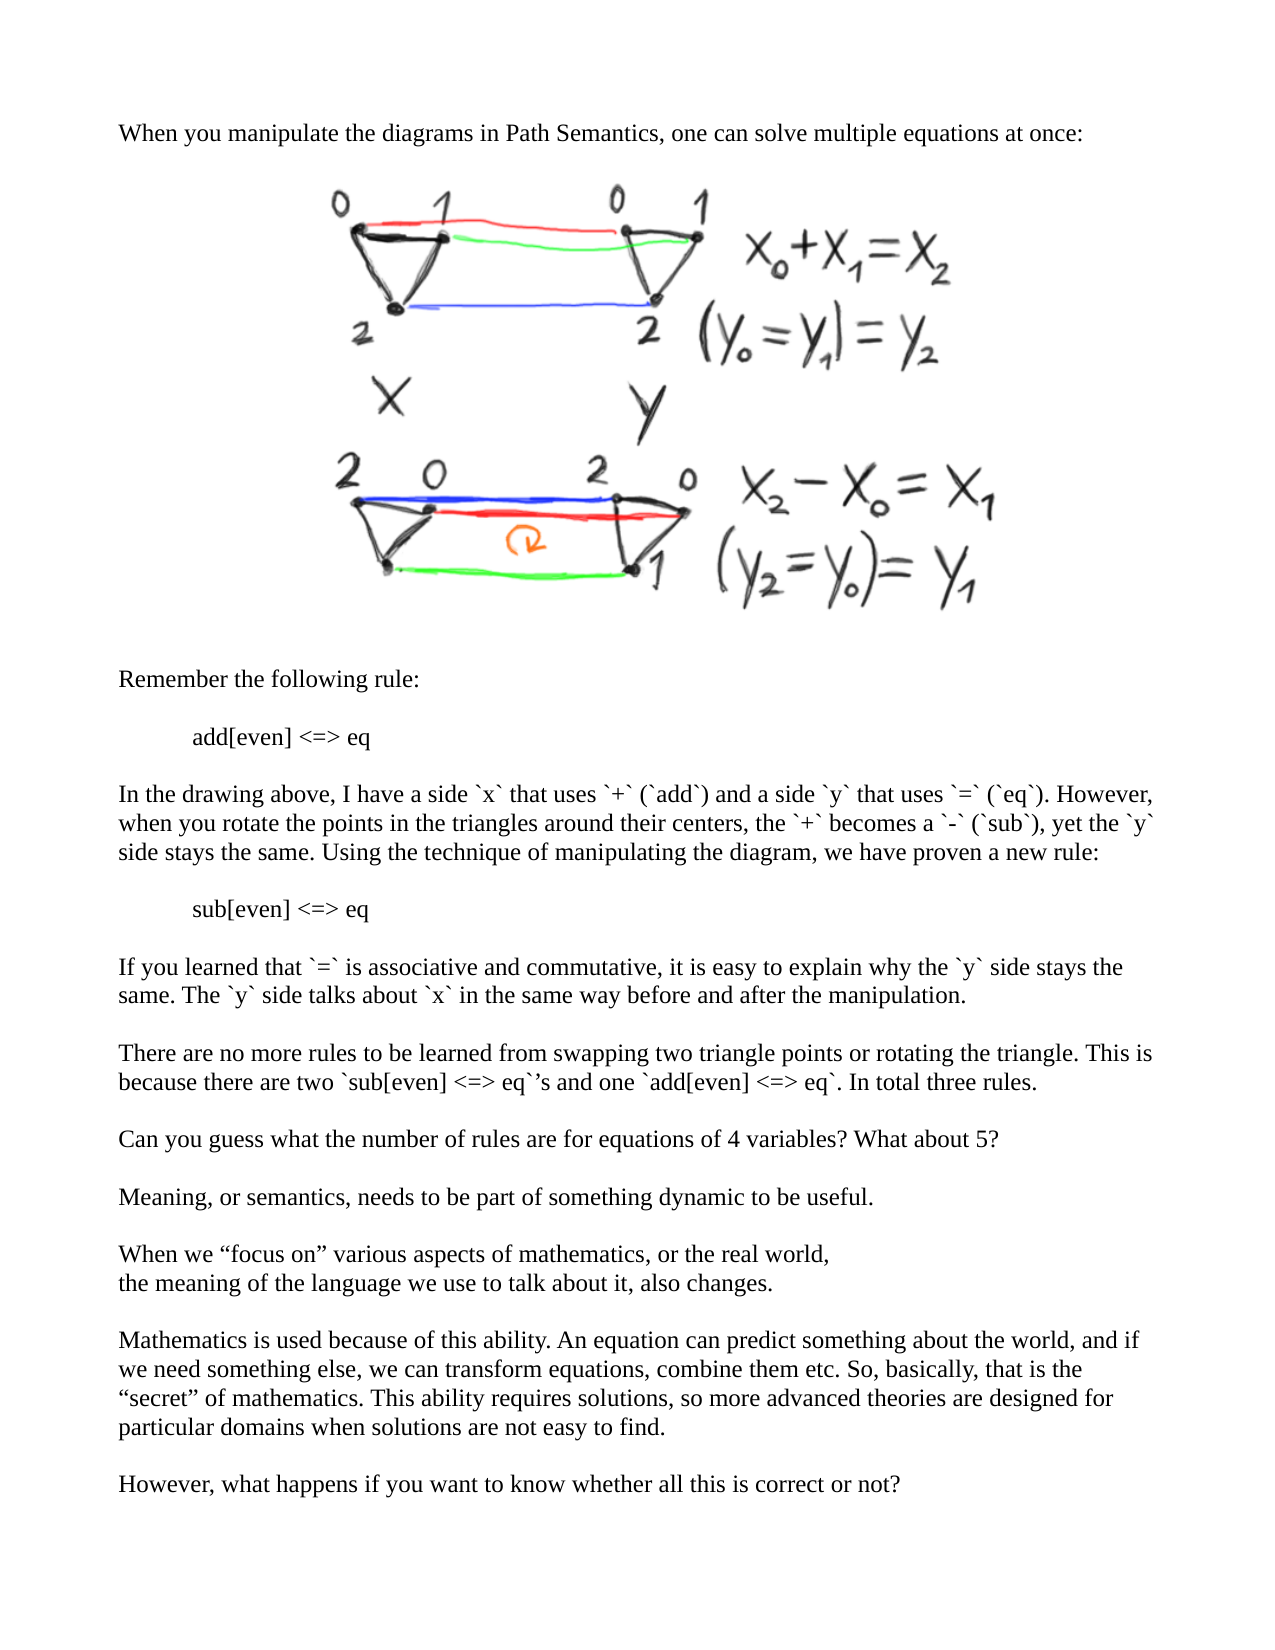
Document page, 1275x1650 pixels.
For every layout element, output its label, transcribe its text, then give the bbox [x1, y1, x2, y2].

text However, what happens if you want to know whether all this is correct or not? [118, 1469, 1157, 1498]
text When we “focus on” various aspects of mathematics, or the real world, the meaning of the language we use to talk about it, also changes. [118, 1239, 1157, 1297]
text If you learned that `=` is associative and commutative, it is easy to explain why the `y` side stays the same. The `y` side talks about `x` in the same way before and after the manipulation. [118, 952, 1157, 1009]
text sub[even] <=> eq [118, 894, 1157, 923]
text Can you guess what the number of rules are for equations of 4 variables? What about 5? [118, 1124, 1157, 1153]
text Mathematics is used because of this ability. An equation can predict something about the world, and if we need something else, we can transform equations, combine them etc. So, basically, that is the “secret” of mathematics. This ability requires solutions, so more advanced theories are designed for particular domains when solutions are not easy to find. [118, 1326, 1157, 1441]
picture [259, 175, 1016, 648]
text Meaning, or semantics, needs to be part of something dynamic to be useful. [118, 1182, 1157, 1211]
text There are no more rules to be learned from swapping two triangle points or rotating the triangle. This is because there are two `sub[even] <=> eq`’s and one `add[even] <=> eq`. In total three rules. [118, 1038, 1157, 1096]
text In the drawing above, I have a side `x` that uses `+` (`add`) and a side `y` that uses `=` (`eq`). However, when you rotate the points in the triangles around their centers, the `+` becomes a `-` (`sub`), yet the `y` side stays the same. Using the technique of manipulating the diagram, we have proven a new rule: [118, 779, 1157, 866]
text When you manipulate the diagrams in Path Semantics, one can solve multiple equations at once: [118, 118, 1157, 147]
text add[even] <=> eq [118, 722, 1157, 751]
text Remember the following rule: [118, 664, 1157, 693]
